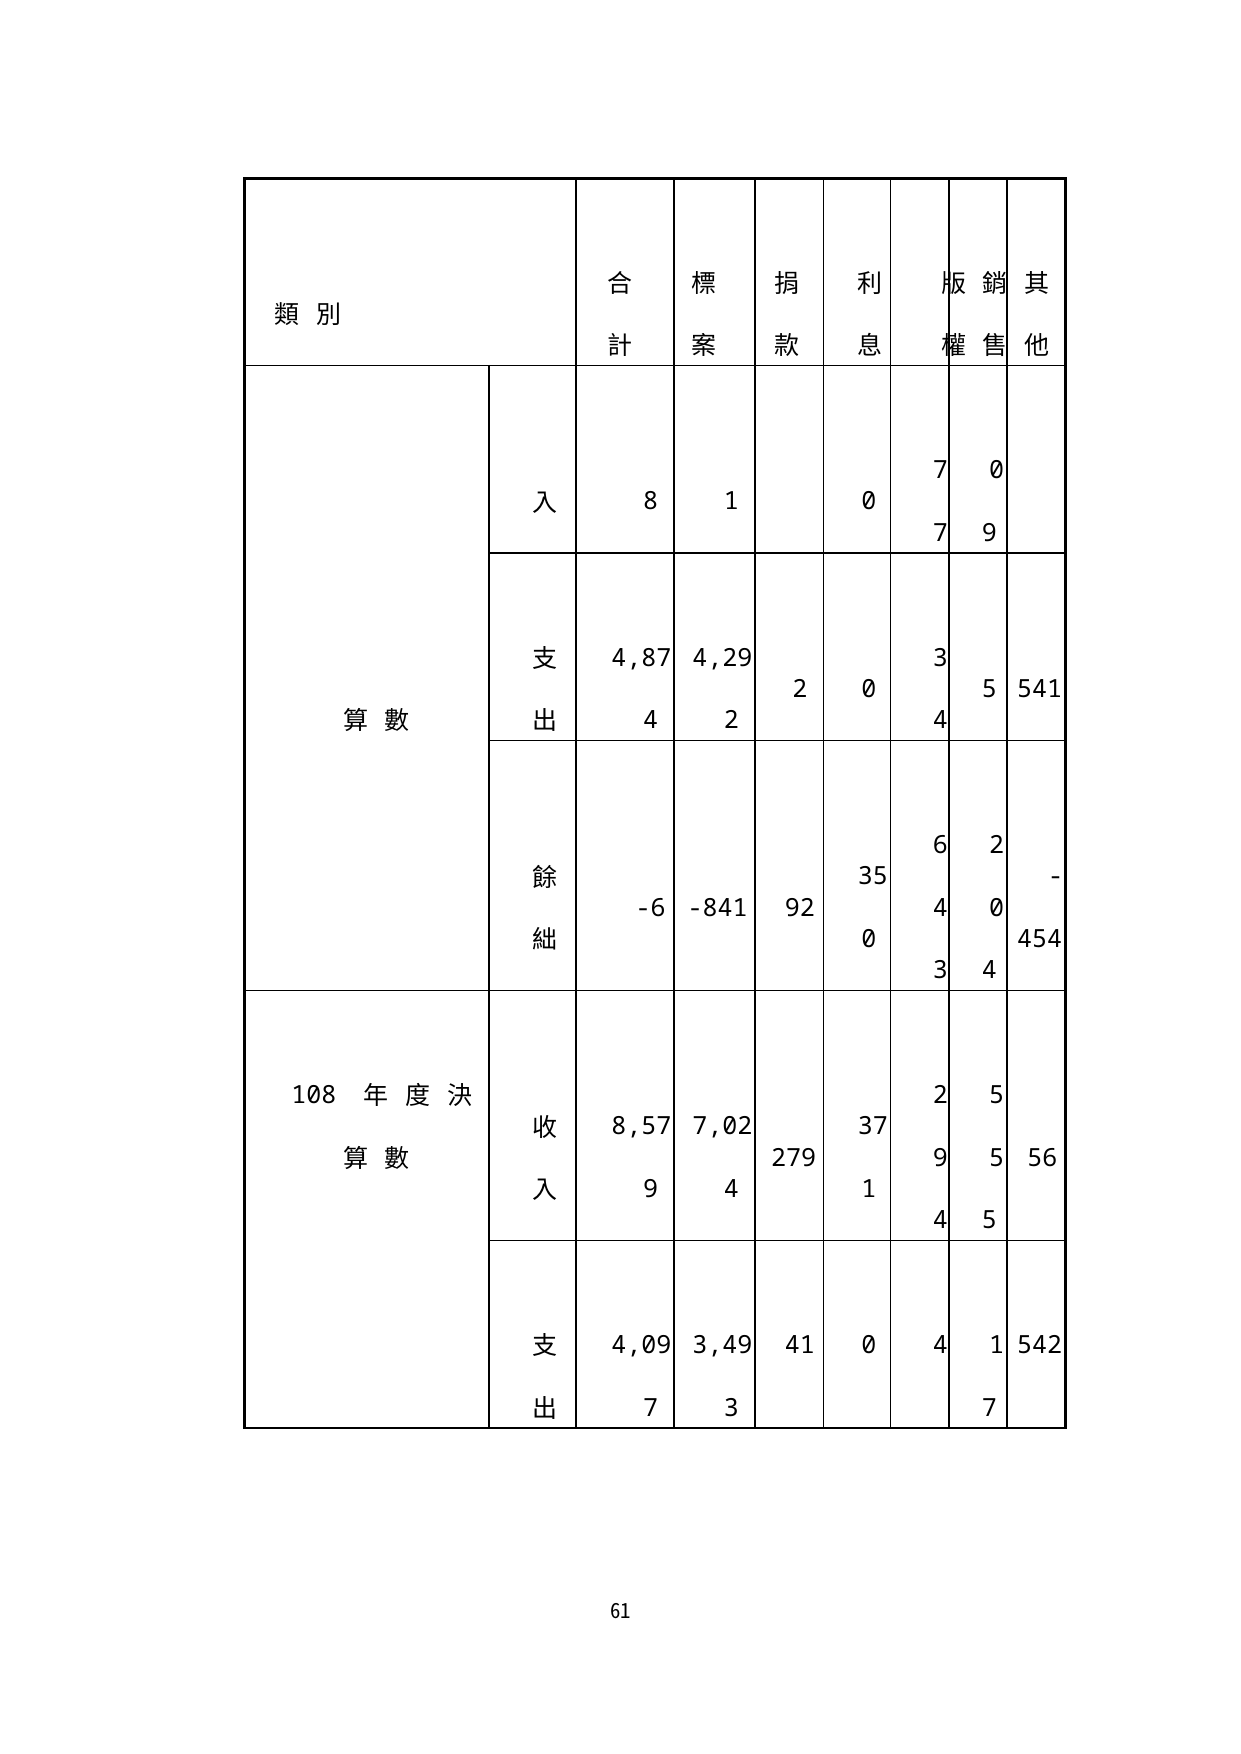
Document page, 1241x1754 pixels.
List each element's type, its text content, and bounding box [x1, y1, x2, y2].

table_cell 77 [891, 366, 948, 552]
table_cell 2 [756, 554, 823, 740]
table_cell -454 [1008, 741, 1064, 990]
table_cell 56 [1008, 991, 1064, 1240]
table_cell -6 [577, 741, 673, 990]
table_cell 8 [577, 366, 673, 552]
table_cell 204 [950, 741, 1006, 990]
table_cell 279 [756, 991, 823, 1240]
table_cell 收入 [490, 991, 575, 1240]
table_cell -841 [675, 741, 754, 990]
table_cell [1008, 366, 1064, 552]
table_cell 643 [891, 741, 948, 990]
table_cell 0 [824, 366, 890, 552]
table_cell 5 [950, 554, 1006, 740]
table_cell 0 [824, 1241, 890, 1427]
table_cell 0 [824, 554, 890, 740]
table_cell 92 [756, 741, 823, 990]
table_cell 3,493 [675, 1241, 754, 1427]
table_header 利息 [824, 180, 890, 365]
table_cell 294 [891, 991, 948, 1240]
table_cell 4,292 [675, 554, 754, 740]
table_cell 4,874 [577, 554, 673, 740]
table_cell [756, 366, 823, 552]
table_cell 1 [675, 366, 754, 552]
table_cell 541 [1008, 554, 1064, 740]
table_cell 4,097 [577, 1241, 673, 1427]
table_cell 入 [490, 366, 575, 552]
table_header 捐款 [756, 180, 823, 365]
table_header 類別 [246, 180, 575, 365]
table_cell 8,579 [577, 991, 673, 1240]
table_cell 17 [950, 1241, 1006, 1427]
table_cell 41 [756, 1241, 823, 1427]
table_header 標案 [675, 180, 754, 365]
table_cell 34 [891, 554, 948, 740]
table_header 其他 [1008, 180, 1064, 365]
table_header 合計 [577, 180, 673, 365]
table_cell 4 [891, 1241, 948, 1427]
table_header 版權 [891, 180, 948, 365]
table_cell 542 [1008, 1241, 1064, 1427]
table_cell 支出 [490, 554, 575, 740]
table_cell 09 [950, 366, 1006, 552]
table_cell 支出 [490, 1241, 575, 1427]
table_cell 555 [950, 991, 1006, 1240]
table_cell 108年度決算數 [246, 991, 488, 1427]
table_cell 371 [824, 991, 890, 1240]
table_header 銷售 [950, 180, 1006, 365]
table_cell 算數 [246, 366, 488, 990]
table_cell 7,024 [675, 991, 754, 1240]
table_cell 餘絀 [490, 741, 575, 990]
table_cell 350 [824, 741, 890, 990]
